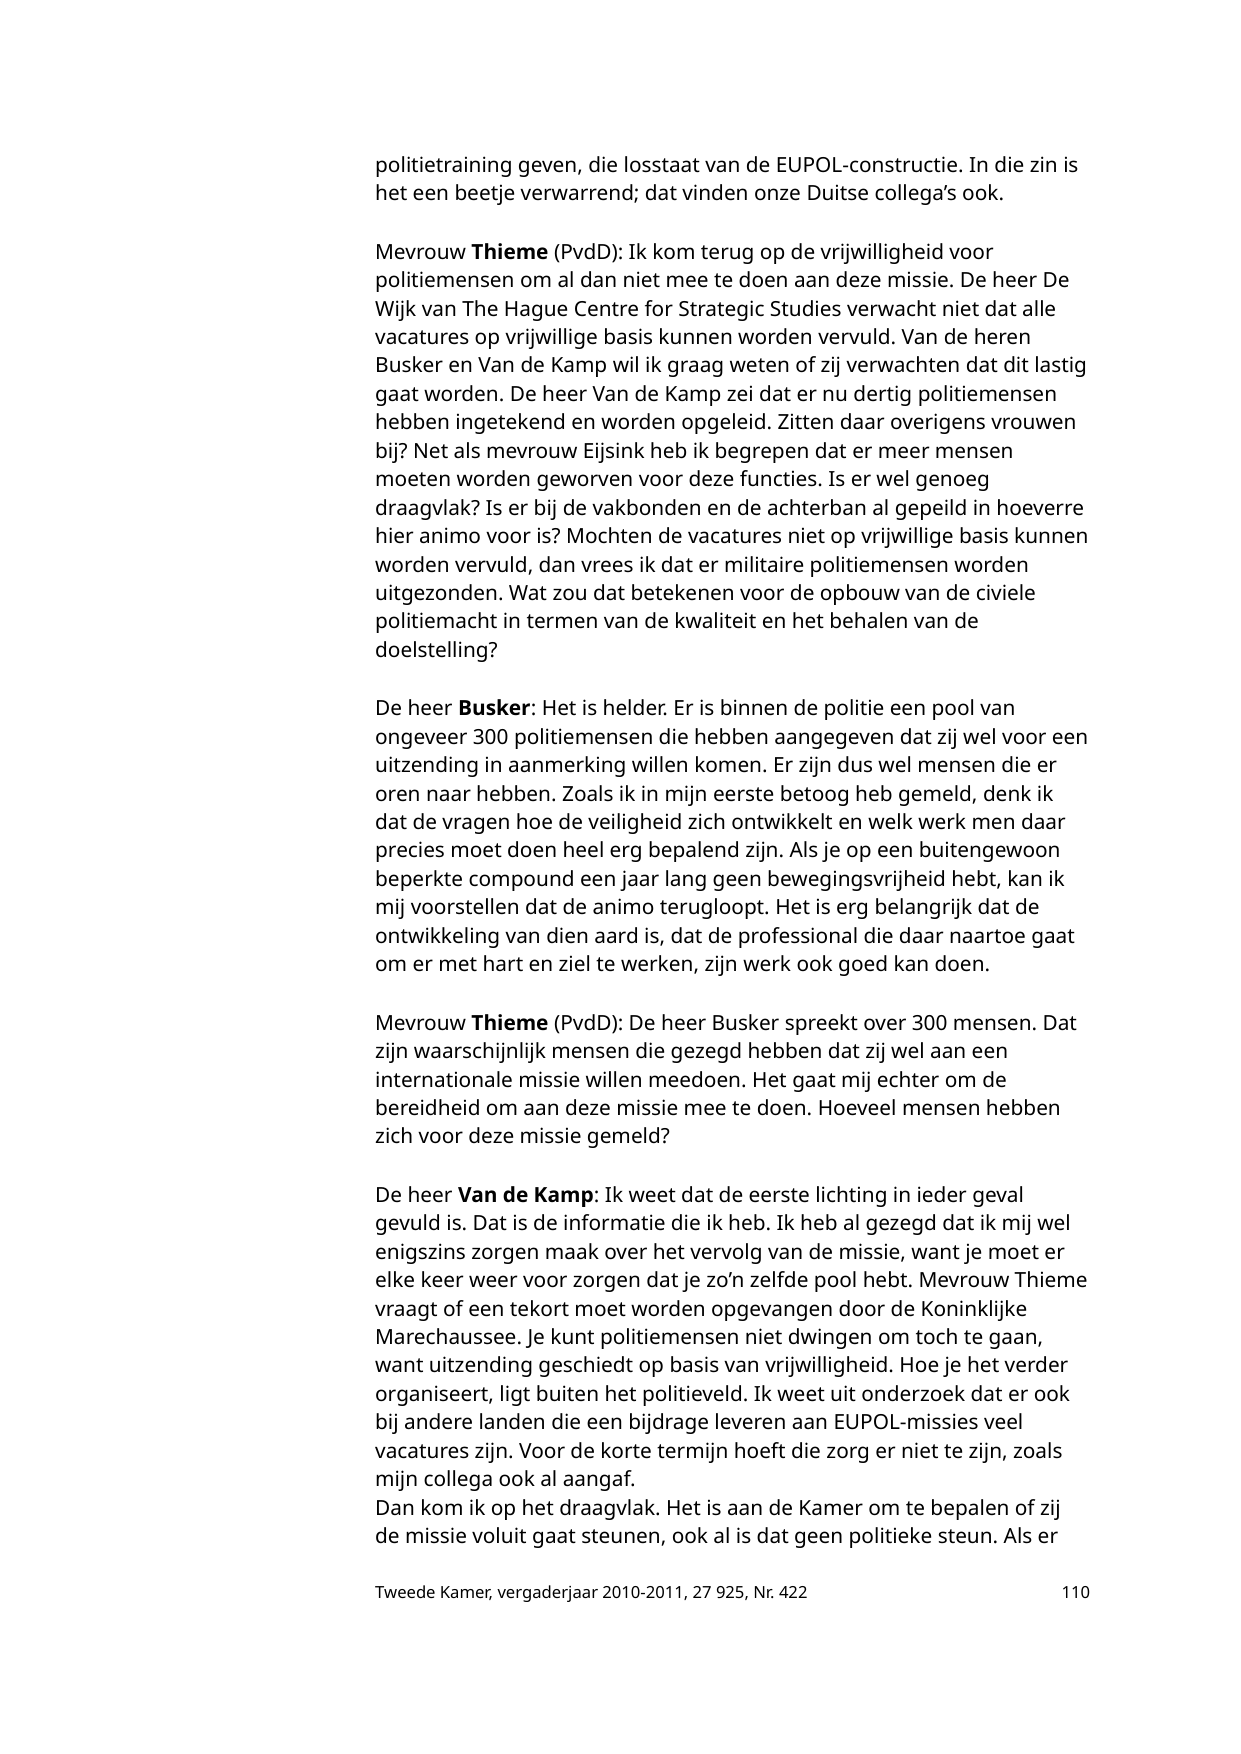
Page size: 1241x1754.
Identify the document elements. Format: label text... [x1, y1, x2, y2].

text De heer Van de Kamp: Ik weet dat de eerste lichting in ieder geval gevuld is. Dat is de informatie die ik heb. Ik heb al gezegd dat ik mij wel enigszins zorgen maak over het vervolg van de missie, want je moet er elke keer weer voor zorgen dat je zo’n zelfde pool hebt. Mevrouw Thieme vraagt of een tekort moet worden opgevangen door de Koninklijke Marechaussee. Je kunt politiemensen niet dwingen om toch te gaan, want uitzending geschiedt op basis van vrijwilligheid. Hoe je het verder organiseert, ligt buiten het politieveld. Ik weet uit onderzoek dat er ook bij andere landen die een bijdrage leveren aan EUPOL-missies veel vacatures zijn. Voor de korte termijn hoeft die zorg er niet te zijn, zoals mijn collega ook al aangaf. [375, 1180, 1090, 1493]
text politietraining geven, die losstaat van de EUPOL-constructie. In die zin is het een beetje verwarrend; dat vinden onze Duitse collega’s ook. [375, 150, 1090, 207]
text Dan kom ik op het draagvlak. Het is aan de Kamer om te bepalen of zij de missie voluit gaat steunen, ook al is dat geen politieke steun. Als er [375, 1493, 1090, 1550]
text De heer Busker: Het is helder. Er is binnen de politie een pool van ongeveer 300 politiemensen die hebben aangegeven dat zij wel voor een uitzending in aanmerking willen komen. Er zijn dus wel mensen die er oren naar hebben. Zoals ik in mijn eerste betoog heb gemeld, denk ik dat de vragen hoe de veiligheid zich ontwikkelt en welk werk men daar precies moet doen heel erg bepalend zijn. Als je op een buitengewoon beperkte compound een jaar lang geen bewegingsvrijheid hebt, kan ik mij voorstellen dat de animo terugloopt. Het is erg belangrijk dat de ontwikkeling van dien aard is, dat de professional die daar naartoe gaat om er met hart en ziel te werken, zijn werk ook goed kan doen. [375, 693, 1090, 978]
text Mevrouw Thieme (PvdD): De heer Busker spreekt over 300 mensen. Dat zijn waarschijnlijk mensen die gezegd hebben dat zij wel aan een internationale missie willen meedoen. Het gaat mij echter om de bereidheid om aan deze missie mee te doen. Hoeveel mensen hebben zich voor deze missie gemeld? [375, 1008, 1090, 1150]
text Mevrouw Thieme (PvdD): Ik kom terug op de vrijwilligheid voor politiemensen om al dan niet mee te doen aan deze missie. De heer De Wijk van The Hague Centre for Strategic Studies verwacht niet dat alle vacatures op vrijwillige basis kunnen worden vervuld. Van de heren Busker en Van de Kamp wil ik graag weten of zij verwachten dat dit lastig gaat worden. De heer Van de Kamp zei dat er nu dertig politiemensen hebben ingetekend en worden opgeleid. Zitten daar overigens vrouwen bij? Net als mevrouw Eijsink heb ik begrepen dat er meer mensen moeten worden geworven voor deze functies. Is er wel genoeg draagvlak? Is er bij de vakbonden en de achterban al gepeild in hoeverre hier animo voor is? Mochten de vacatures niet op vrijwillige basis kunnen worden vervuld, dan vrees ik dat er militaire politiemensen worden uitgezonden. Wat zou dat betekenen voor de opbouw van de civiele politiemacht in termen van de kwaliteit en het behalen van de doelstelling? [375, 237, 1090, 663]
